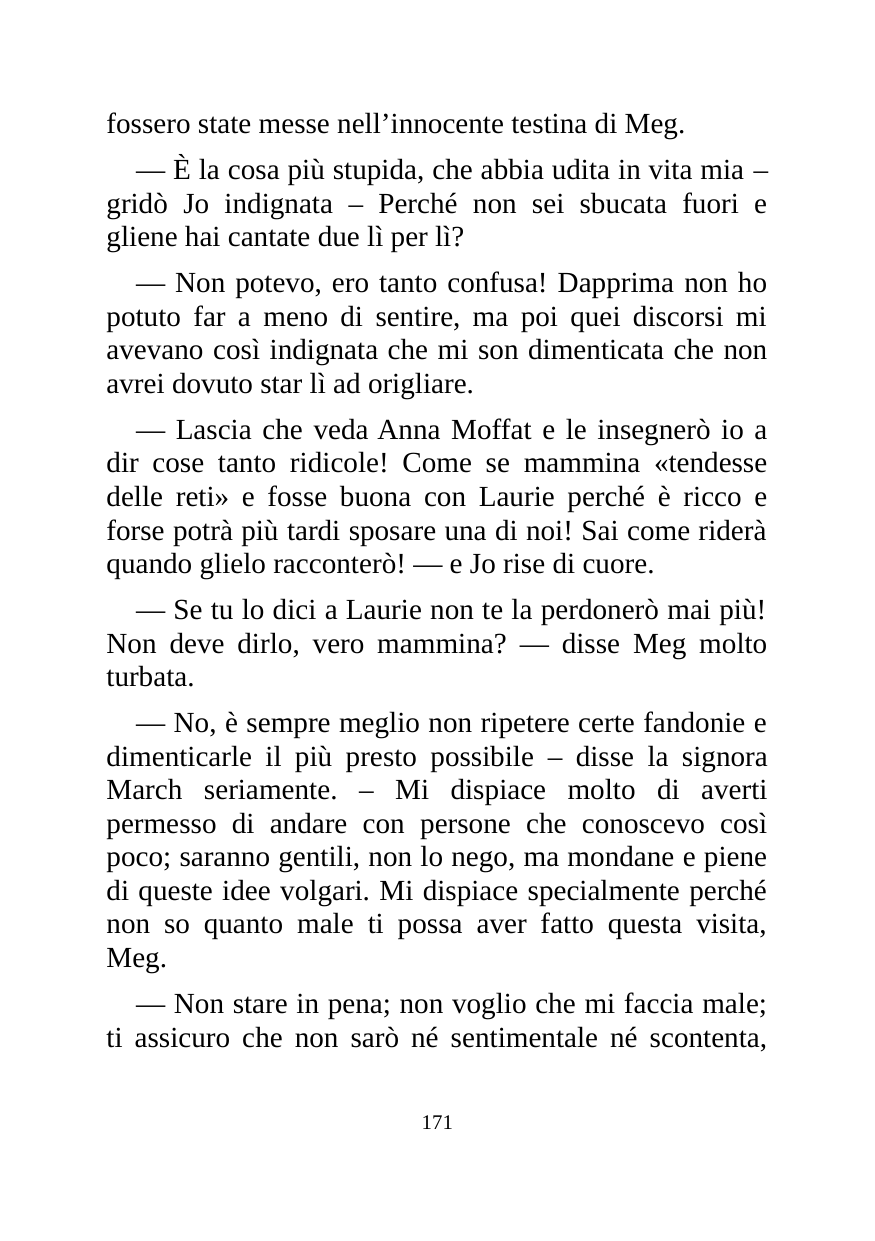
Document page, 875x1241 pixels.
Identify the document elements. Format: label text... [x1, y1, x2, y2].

text fossero state messe nell’innocente testina di Meg. [106, 106, 768, 140]
text — Non potevo, ero tanto confusa! Dapprima non ho potuto far a meno di sentire, ma poi quei discorsi mi avevano così indignata che mi son dimenticata che non avrei dovuto star lì ad origliare. [106, 265, 768, 399]
text — No, è sempre meglio non ripetere certe fandonie e dimenticarle il più presto possibile – disse la signora March seriamente. – Mi dispiace molto di averti permesso di andare con persone che conoscevo così poco; saranno gentili, non lo nego, ma mondane e piene di queste idee volgari. Mi dispiace specialmente perché non so quanto male ti possa aver fatto questa visita, Meg. [106, 705, 768, 974]
text — È la cosa più stupida, che abbia udita in vita mia – gridò Jo indignata – Perché non sei sbucata fuori e gliene hai cantate due lì per lì? [106, 152, 768, 253]
text — Se tu lo dici a Laurie non te la perdonerò mai più! Non deve dirlo, vero mammina? — disse Meg molto turbata. [106, 592, 768, 693]
text — Non stare in pena; non voglio che mi faccia male; ti assicuro che non sarò né sentimentale né scontenta, [106, 986, 768, 1053]
text — Lascia che veda Anna Moffat e le insegnerò io a dir cose tanto ridicole! Come se mammina «tendesse delle reti» e fosse buona con Laurie perché è ricco e forse potrà più tardi sposare una di noi! Sai come riderà quando glielo racconterò! — e Jo rise di cuore. [106, 412, 768, 580]
